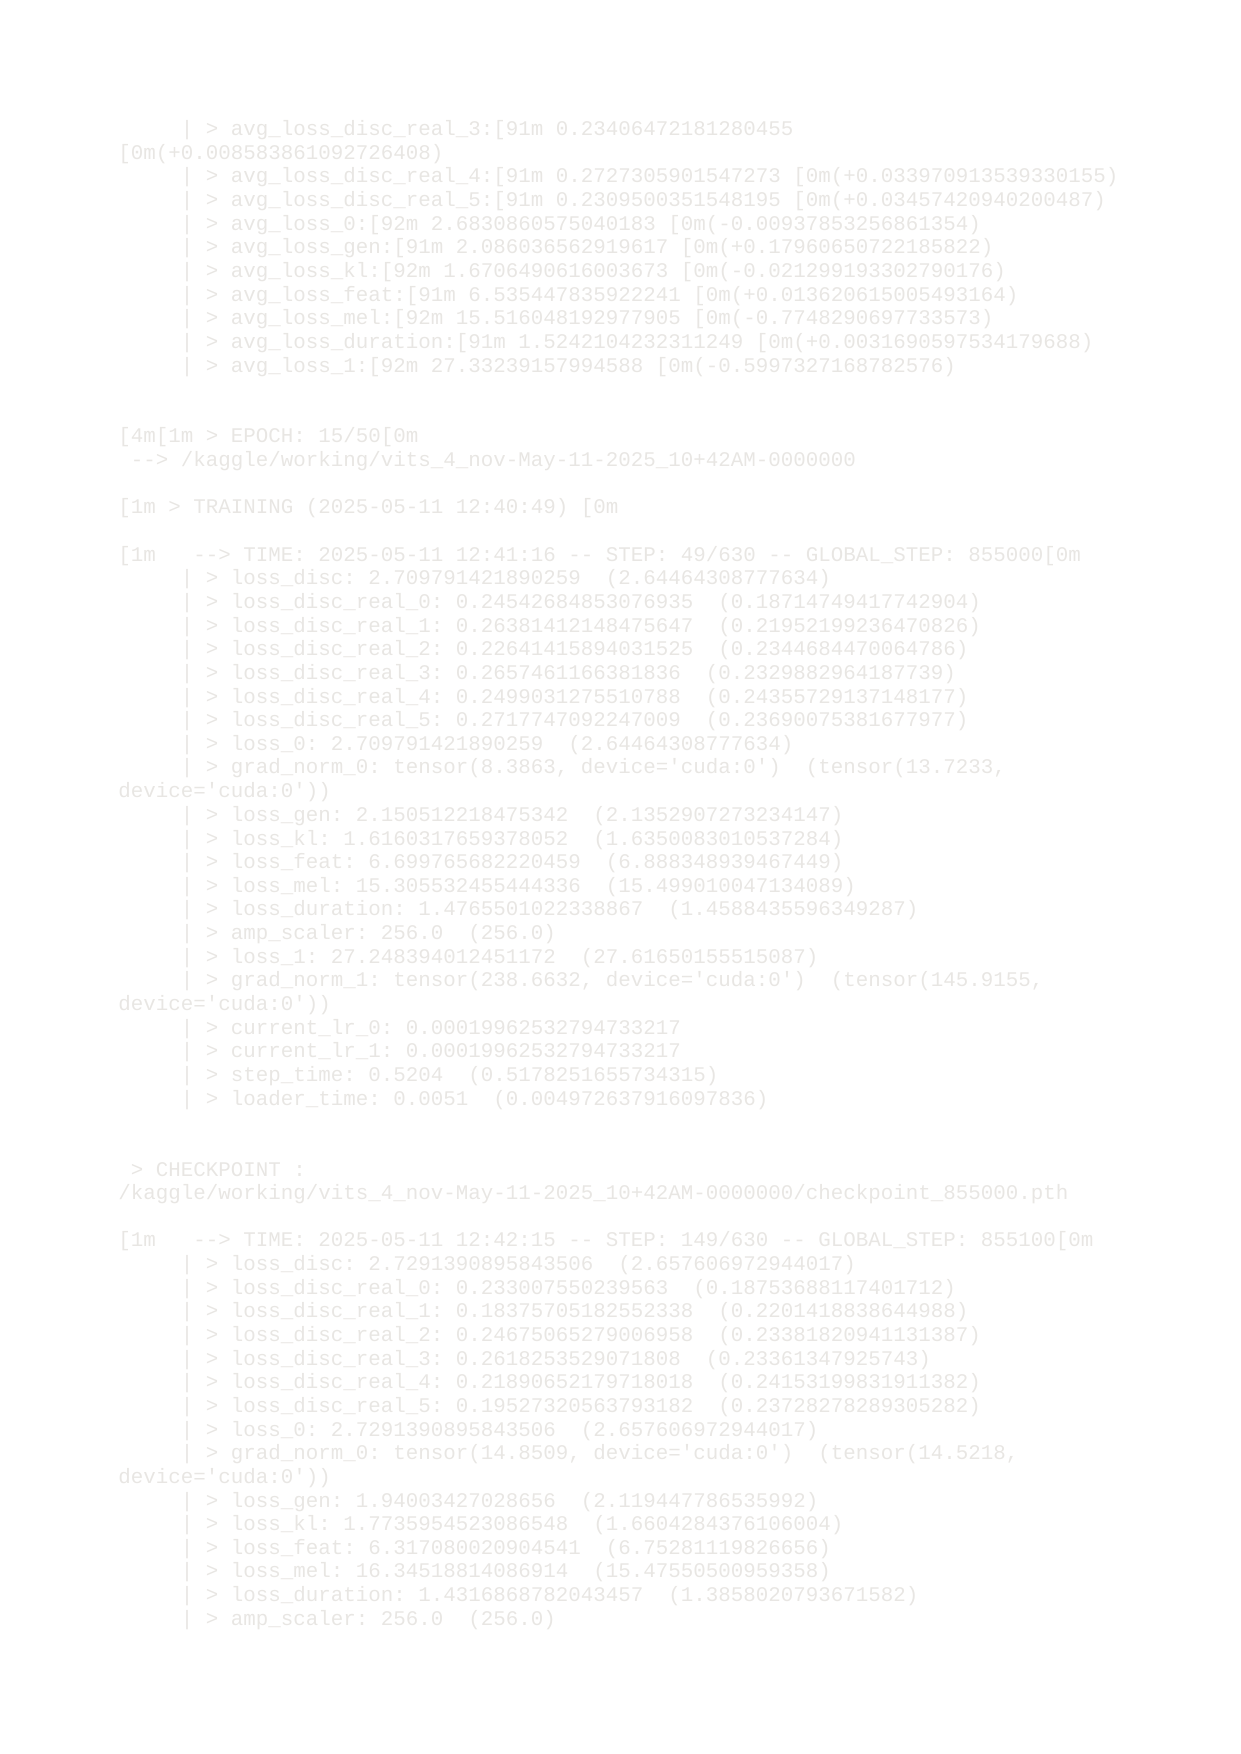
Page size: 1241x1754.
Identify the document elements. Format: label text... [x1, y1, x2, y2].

text | > loss_0: 2.709791421890259 (2.64464308777634) [118, 733, 1122, 757]
text | > grad_norm_0: tensor(8.3863, device='cuda:0') (tensor(13.7233, device='cuda:0')) [118, 757, 1122, 804]
text | > loss_1: 27.248394012451172 (27.61650155515087) [118, 946, 1122, 969]
text | > loss_kl: 1.6160317659378052 (1.6350083010537284) [118, 827, 1122, 851]
text | > loss_kl: 1.7735954523086548 (1.6604284376106004) [118, 1513, 1122, 1537]
text | > loss_disc_real_3: 0.2657461166381836 (0.2329882964187739) [118, 662, 1122, 686]
text | > loss_disc_real_5: 0.2717747092247009 (0.23690075381677977) [118, 709, 1122, 733]
text | > avg_loss_duration:[91m 1.5242104232311249 [0m(+0.0031690597534179688) [118, 331, 1122, 354]
text | > loss_disc_real_1: 0.26381412148475647 (0.21952199236470826) [118, 615, 1122, 638]
text [1m > TRAINING (2025-05-11 12:40:49) [0m [118, 496, 1122, 520]
text | > loss_disc_real_5: 0.19527320563793182 (0.23728278289305282) [118, 1395, 1122, 1419]
text | > avg_loss_disc_real_3:[91m 0.23406472181280455 [0m(+0.008583861092726408) [118, 118, 1122, 165]
text | > avg_loss_disc_real_5:[91m 0.2309500351548195 [0m(+0.03457420940200487) [118, 189, 1122, 213]
text | > loss_duration: 1.4765501022338867 (1.4588435596349287) [118, 898, 1122, 922]
text | > loss_disc: 2.7291390895843506 (2.657606972944017) [118, 1253, 1122, 1277]
text | > avg_loss_disc_real_4:[91m 0.2727305901547273 [0m(+0.033970913539330155) [118, 165, 1122, 189]
text | > loss_feat: 6.699765682220459 (6.888348939467449) [118, 851, 1122, 875]
text | > loss_disc_real_0: 0.233007550239563 (0.18753688117401712) [118, 1277, 1122, 1300]
text | > loss_disc_real_2: 0.22641415894031525 (0.2344684470064786) [118, 638, 1122, 662]
text | > avg_loss_kl:[92m 1.6706490616003673 [0m(-0.021299193302790176) [118, 260, 1122, 284]
text [4m[1m > EPOCH: 15/50[0m [118, 426, 1122, 449]
text | > loss_disc_real_4: 0.2499031275510788 (0.24355729137148177) [118, 686, 1122, 709]
text | > amp_scaler: 256.0 (256.0) [118, 922, 1122, 946]
text | > loss_disc_real_2: 0.24675065279006958 (0.23381820941131387) [118, 1324, 1122, 1348]
text [1m --> TIME: 2025-05-11 12:41:16 -- STEP: 49/630 -- GLOBAL_STEP: 855000[0m [118, 544, 1122, 567]
text | > loss_gen: 1.94003427028656 (2.119447786535992) [118, 1489, 1122, 1513]
text | > avg_loss_gen:[91m 2.086036562919617 [0m(+0.17960650722185822) [118, 236, 1122, 260]
text | > loss_mel: 16.34518814086914 (15.47550500959358) [118, 1561, 1122, 1584]
text | > amp_scaler: 256.0 (256.0) [118, 1608, 1122, 1631]
text | > avg_loss_feat:[91m 6.535447835922241 [0m(+0.013620615005493164) [118, 284, 1122, 307]
text | > current_lr_0: 0.00019962532794733217 [118, 1017, 1122, 1040]
text | > loss_disc_real_4: 0.21890652179718018 (0.24153199831911382) [118, 1371, 1122, 1395]
text | > avg_loss_0:[92m 2.6830860575040183 [0m(-0.00937853256861354) [118, 213, 1122, 236]
text | > loss_duration: 1.4316868782043457 (1.3858020793671582) [118, 1584, 1122, 1608]
text | > current_lr_1: 0.00019962532794733217 [118, 1040, 1122, 1064]
text > CHECKPOINT : /kaggle/working/vits_4_nov-May-11-2025_10+42AM-0000000/checkpoint_855000.pth [118, 1158, 1122, 1206]
text | > avg_loss_1:[92m 27.33239157994588 [0m(-0.5997327168782576) [118, 354, 1122, 378]
text | > loss_mel: 15.305532455444336 (15.499010047134089) [118, 875, 1122, 898]
text | > step_time: 0.5204 (0.5178251655734315) [118, 1064, 1122, 1088]
text --> /kaggle/working/vits_4_nov-May-11-2025_10+42AM-0000000 [118, 449, 1122, 473]
text | > grad_norm_1: tensor(238.6632, device='cuda:0') (tensor(145.9155, device='cuda:0')) [118, 969, 1122, 1017]
text | > loss_0: 2.7291390895843506 (2.657606972944017) [118, 1419, 1122, 1442]
text | > loss_disc_real_3: 0.2618253529071808 (0.23361347925743) [118, 1348, 1122, 1371]
text [1m --> TIME: 2025-05-11 12:42:15 -- STEP: 149/630 -- GLOBAL_STEP: 855100[0m [118, 1229, 1122, 1253]
text | > loss_feat: 6.317080020904541 (6.75281119826656) [118, 1537, 1122, 1561]
text | > loader_time: 0.0051 (0.004972637916097836) [118, 1088, 1122, 1111]
text | > grad_norm_0: tensor(14.8509, device='cuda:0') (tensor(14.5218, device='cuda:0')) [118, 1442, 1122, 1489]
text | > loss_disc: 2.709791421890259 (2.64464308777634) [118, 567, 1122, 591]
text | > loss_disc_real_1: 0.18375705182552338 (0.2201418838644988) [118, 1300, 1122, 1324]
text | > avg_loss_mel:[92m 15.516048192977905 [0m(-0.7748290697733573) [118, 307, 1122, 331]
text | > loss_disc_real_0: 0.24542684853076935 (0.18714749417742904) [118, 591, 1122, 615]
text | > loss_gen: 2.150512218475342 (2.1352907273234147) [118, 804, 1122, 827]
